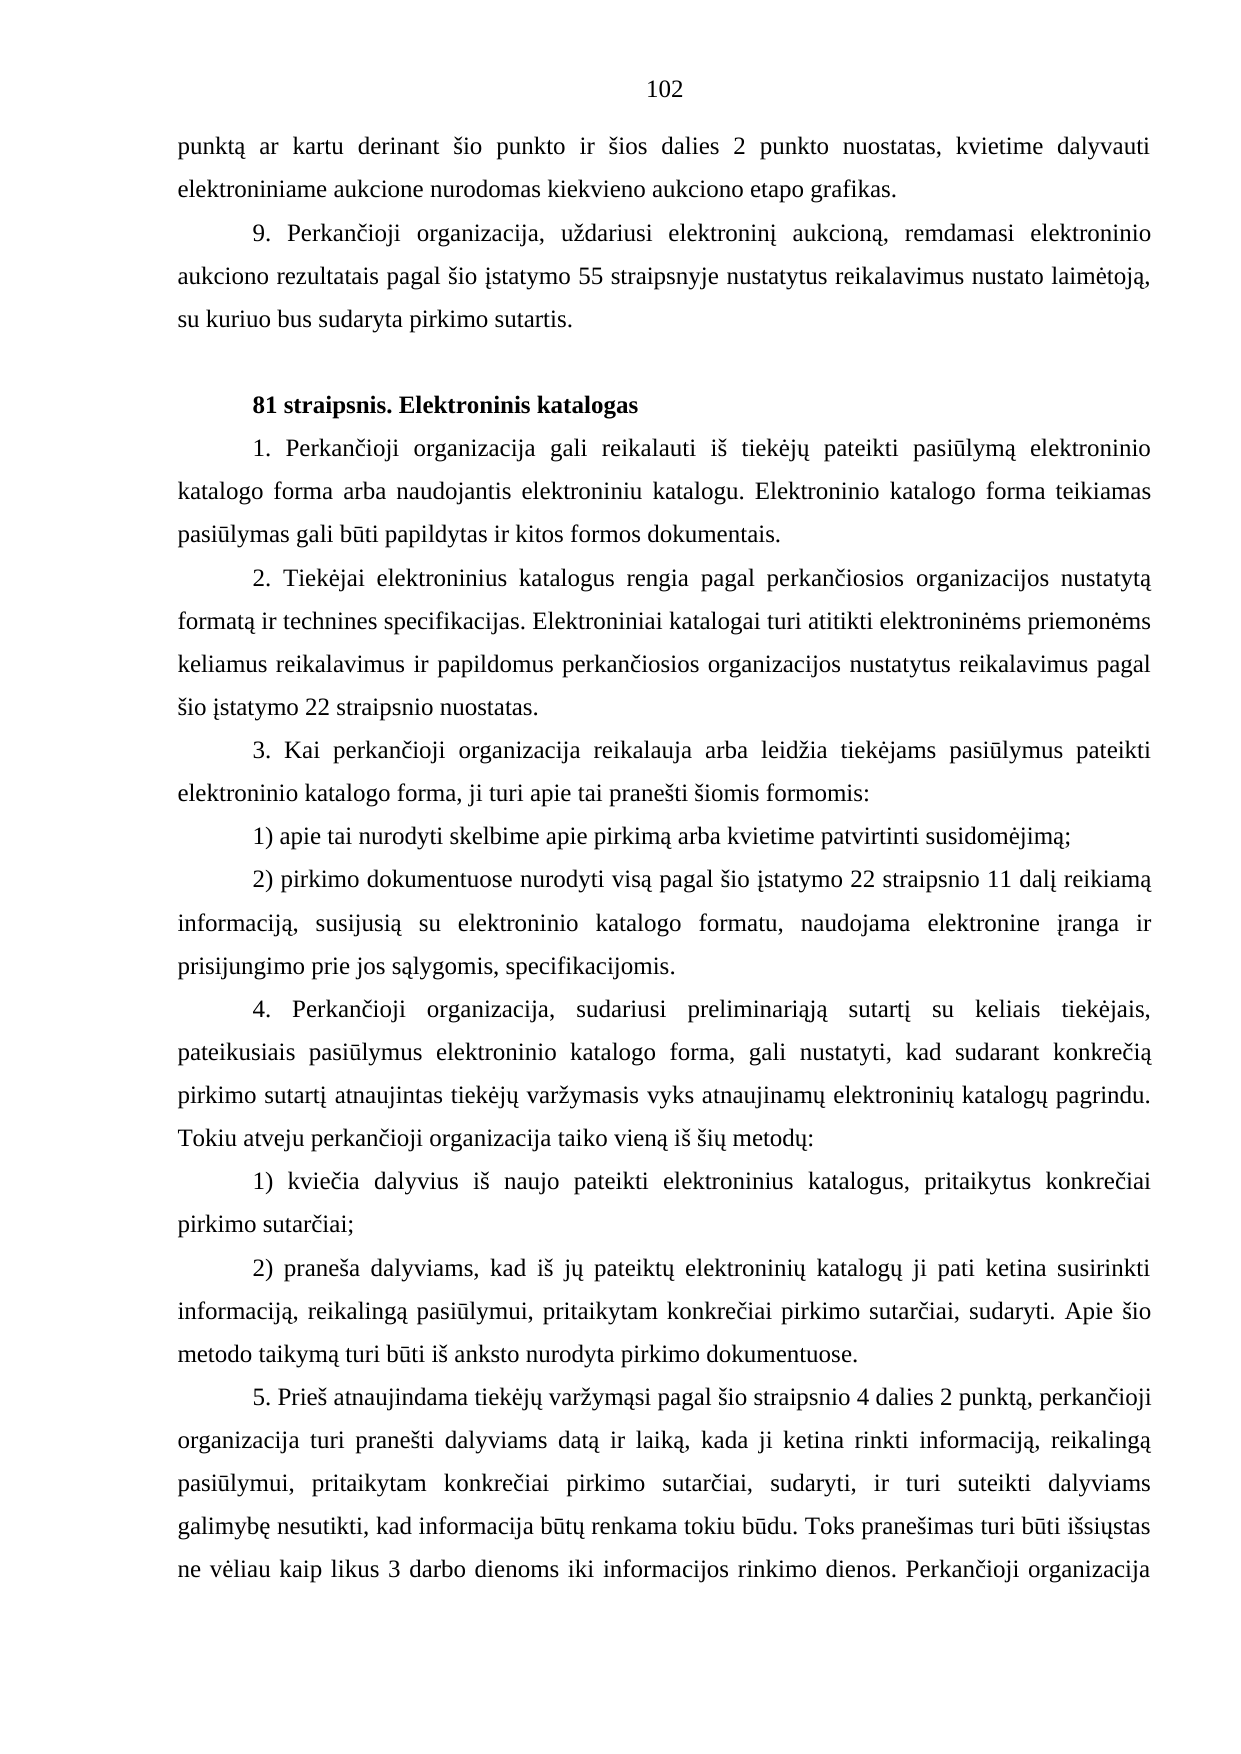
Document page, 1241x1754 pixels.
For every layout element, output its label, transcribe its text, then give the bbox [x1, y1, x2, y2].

text 2) praneša dalyviams, kad iš jų pateiktų elektroninių katalogų ji pati ketina susirinkti informaciją, reikalingą pasiūlymui, pritaikytam konkrečiai pirkimo sutarčiai, sudaryti. Apie šio metodo taikymą turi būti iš anksto nurodyta pirkimo dokumentuose. [177, 1253, 1152, 1368]
text 1) apie tai nurodyti skelbime apie pirkimą arba kvietime patvirtinti susidomėjimą; [177, 821, 1152, 850]
text 9. Perkančioji organizacija, uždariusi elektroninį aukcioną, remdamasi elektroninio aukciono rezultatais pagal šio įstatymo 55 straipsnyje nustatytus reikalavimus nustato laimėtoją, su kuriuo bus sudaryta pirkimo sutartis. [177, 218, 1152, 333]
text 5. Prieš atnaujindama tiekėjų varžymąsi pagal šio straipsnio 4 dalies 2 punktą, perkančioji organizacija turi pranešti dalyviams datą ir laiką, kada ji ketina rinkti informaciją, reikalingą pasiūlymui, pritaikytam konkrečiai pirkimo sutarčiai, sudaryti, ir turi suteikti dalyviams galimybę nesutikti, kad informacija būtų renkama tokiu būdu. Toks pranešimas turi būti išsiųstas ne vėliau kaip likus 3 darbo dienoms iki informacijos rinkimo dienos. Perkančioji organizacija [177, 1382, 1152, 1583]
text 81 straipsnis. Elektroninis katalogas [177, 390, 1152, 419]
text 2. Tiekėjai elektroninius katalogus rengia pagal perkančiosios organizacijos nustatytą formatą ir technines specifikacijas. Elektroniniai katalogai turi atitikti elektroninėms priemonėms keliamus reikalavimus ir papildomus perkančiosios organizacijos nustatytus reikalavimus pagal šio įstatymo 22 straipsnio nuostatas. [177, 563, 1152, 721]
text 1) kviečia dalyvius iš naujo pateikti elektroninius katalogus, pritaikytus konkrečiai pirkimo sutarčiai; [177, 1166, 1152, 1238]
text punktą ar kartu derinant šio punkto ir šios dalies 2 punkto nuostatas, kvietime dalyvauti elektroniniame aukcione nurodomas kiekvieno aukciono etapo grafikas. [177, 131, 1152, 203]
text 3. Kai perkančioji organizacija reikalauja arba leidžia tiekėjams pasiūlymus pateikti elektroninio katalogo forma, ji turi apie tai pranešti šiomis formomis: [177, 735, 1152, 807]
text 4. Perkančioji organizacija, sudariusi preliminariąją sutartį su keliais tiekėjais, pateikusiais pasiūlymus elektroninio katalogo forma, gali nustatyti, kad sudarant konkrečią pirkimo sutartį atnaujintas tiekėjų varžymasis vyks atnaujinamų elektroninių katalogų pagrindu. Tokiu atveju perkančioji organizacija taiko vieną iš šių metodų: [177, 994, 1152, 1152]
text 2) pirkimo dokumentuose nurodyti visą pagal šio įstatymo 22 straipsnio 11 dalį reikiamą informaciją, susijusią su elektroninio katalogo formatu, naudojama elektronine įranga ir prisijungimo prie jos sąlygomis, specifikacijomis. [177, 864, 1152, 979]
text 1. Perkančioji organizacija gali reikalauti iš tiekėjų pateikti pasiūlymą elektroninio katalogo forma arba naudojantis elektroniniu katalogu. Elektroninio katalogo forma teikiamas pasiūlymas gali būti papildytas ir kitos formos dokumentais. [177, 433, 1152, 548]
